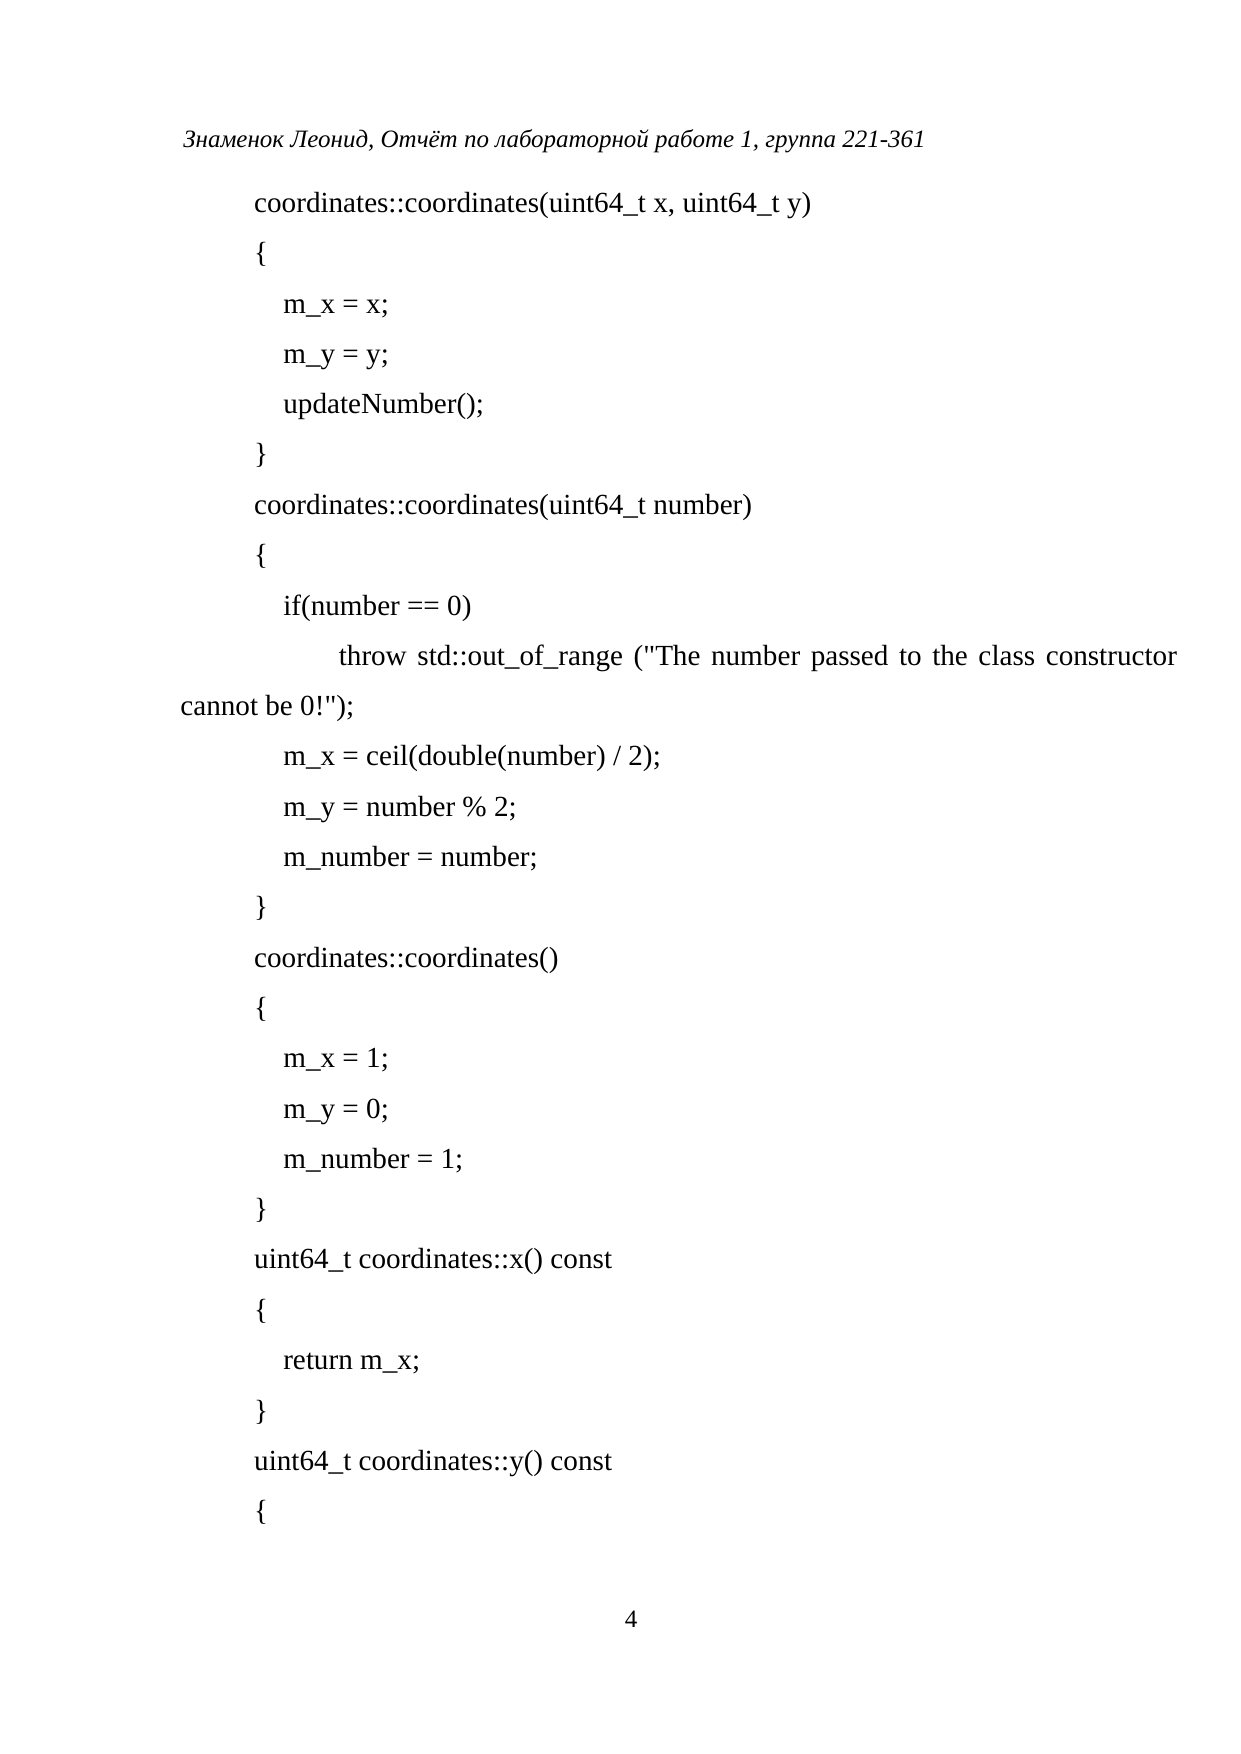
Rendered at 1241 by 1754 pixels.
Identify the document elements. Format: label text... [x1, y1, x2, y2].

text m_x = 1; [180, 1040, 1178, 1074]
text { [180, 1292, 1178, 1326]
text uint64_t coordinates::y() const [180, 1443, 1178, 1476]
text { [180, 235, 1178, 269]
text m_number = number; [180, 839, 1178, 873]
text } [180, 1191, 1178, 1225]
text coordinates::coordinates() [180, 940, 1178, 973]
text { [180, 990, 1178, 1024]
text uint64_t coordinates::x() const [180, 1242, 1178, 1275]
text m_y = number % 2; [180, 789, 1178, 822]
text } [180, 889, 1178, 923]
text if(number == 0) [180, 588, 1178, 621]
text coordinates::coordinates(uint64_t x, uint64_t y) [180, 185, 1178, 219]
text return m_x; [180, 1342, 1178, 1376]
text } [180, 1393, 1178, 1426]
text { [180, 537, 1178, 571]
text m_x = ceil(double(number) / 2); [180, 738, 1178, 772]
text { [180, 1493, 1178, 1527]
text m_x = x; [180, 286, 1178, 319]
text throw std::out_of_range ("The number passed to the class constructor cannot be 0!"); [180, 638, 1178, 722]
text m_number = 1; [180, 1141, 1178, 1174]
text m_y = 0; [180, 1091, 1178, 1124]
text } [180, 437, 1178, 470]
text m_y = y; [180, 336, 1178, 369]
text updateNumber(); [180, 386, 1178, 420]
text coordinates::coordinates(uint64_t number) [180, 487, 1178, 521]
